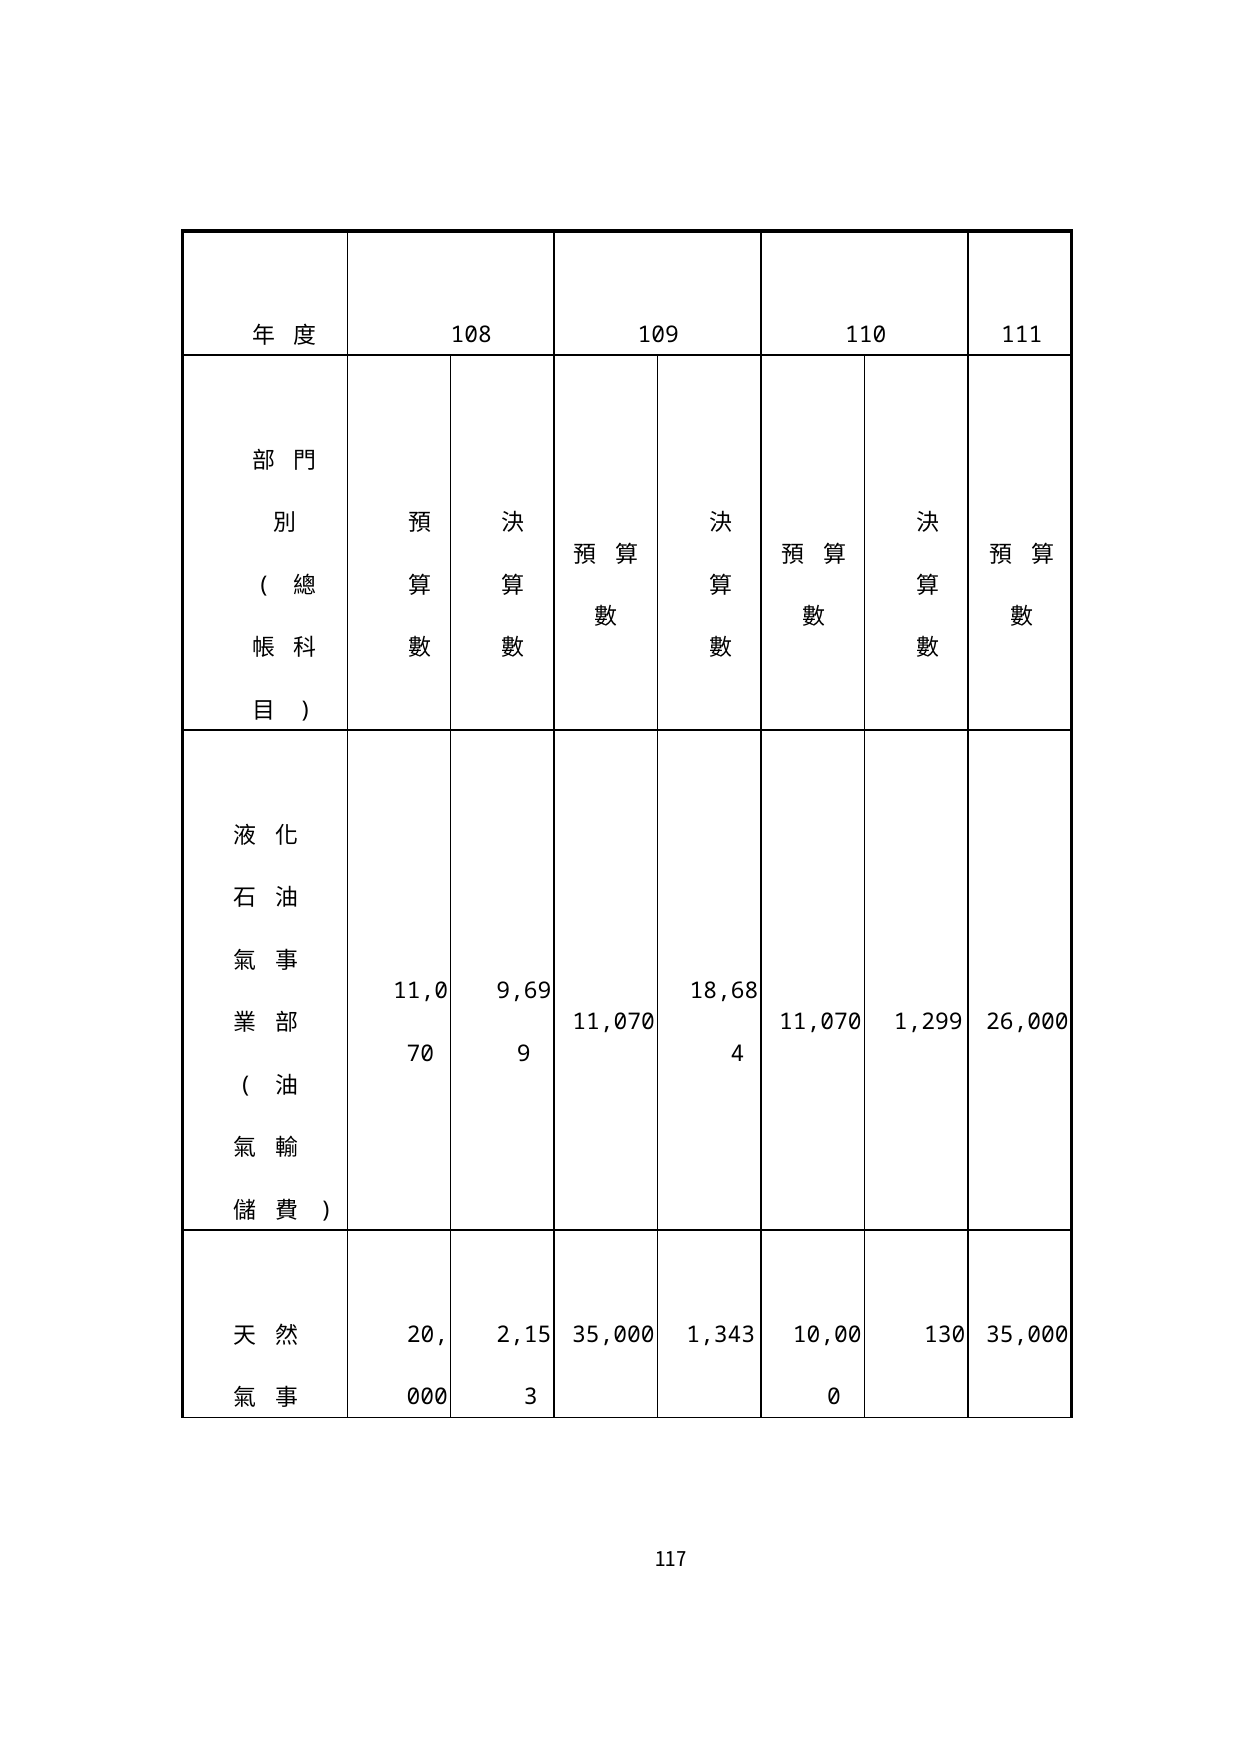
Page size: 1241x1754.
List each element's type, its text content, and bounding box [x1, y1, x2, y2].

table_header 111 [969, 233, 1070, 354]
table_cell 35,000 [555, 1231, 657, 1417]
table_cell 預算數 [969, 356, 1070, 729]
table_cell 1,299 [865, 731, 967, 1229]
table_cell 11,070 [762, 731, 864, 1229]
table_cell 部門別 (總帳科目) [184, 356, 347, 729]
table_cell 130 [865, 1231, 967, 1417]
table_cell 18,684 [658, 731, 760, 1229]
table_cell 9,699 [451, 731, 553, 1229]
table_cell 預算數 [348, 356, 450, 729]
table_cell 液化石油氣事業部(油氣輸儲費) [184, 731, 347, 1229]
table_cell 26,000 [969, 731, 1070, 1229]
table_cell 11,070 [348, 731, 450, 1229]
table_header 109 [555, 233, 760, 354]
table_cell 決算數 [451, 356, 553, 729]
table_cell 決算數 [658, 356, 760, 729]
table_cell 11,070 [555, 731, 657, 1229]
table_cell 天然氣事 [184, 1231, 347, 1417]
table_cell 20,000 [348, 1231, 450, 1417]
table_cell 預算數 [555, 356, 657, 729]
table_header 年度 [184, 233, 347, 354]
table_cell 1,343 [658, 1231, 760, 1417]
table_header 108 [348, 233, 553, 354]
table_cell 決算數 [865, 356, 967, 729]
table_cell 預算數 [762, 356, 864, 729]
table_cell 10,000 [762, 1231, 864, 1417]
table_cell 35,000 [969, 1231, 1070, 1417]
table_cell 2,153 [451, 1231, 553, 1417]
table_header 110 [762, 233, 967, 354]
